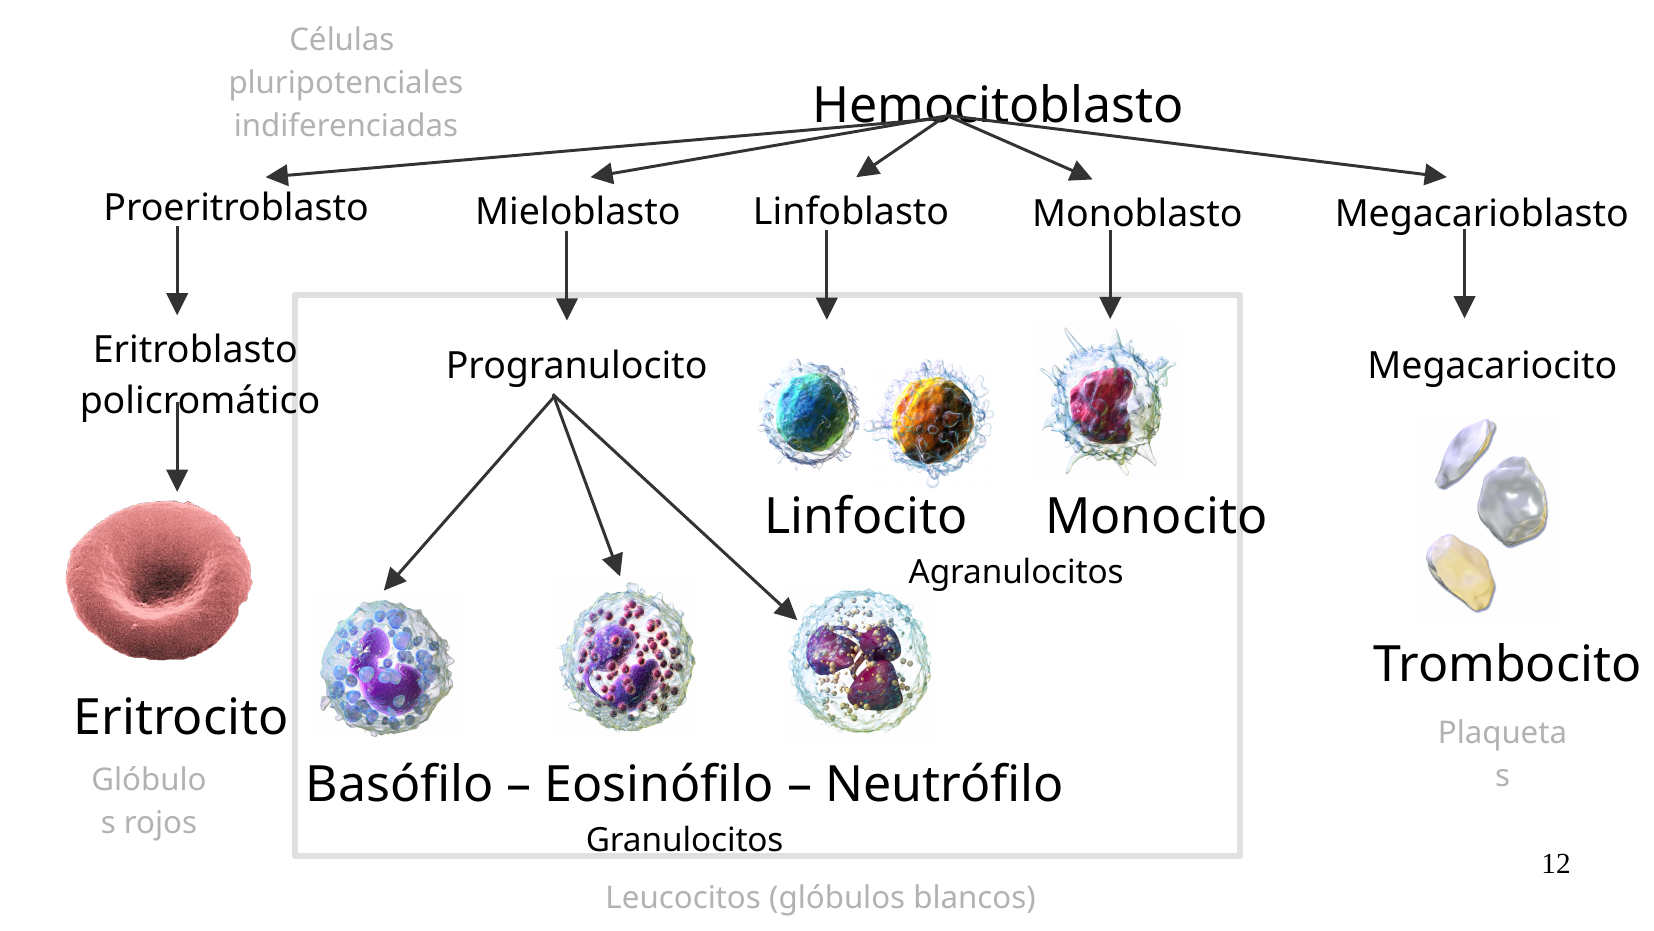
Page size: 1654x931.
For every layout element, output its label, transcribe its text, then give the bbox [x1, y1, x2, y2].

text_box Linfocito Monocito Agranulocitos [750, 472, 1218, 588]
text_box Leucocitos (glóbulos blancos) [590, 867, 1056, 931]
text_box Hemocitoblasto [964, 120, 1020, 127]
picture [755, 354, 999, 472]
text_box Hemocitoblasto [934, 118, 967, 127]
text_box Progranulocito [431, 330, 681, 384]
text_box Hemocitoblasto [797, 61, 1190, 127]
picture [1033, 324, 1182, 480]
text_box Eritrocito [59, 673, 276, 749]
text_box Megacarioblasto [1320, 179, 1586, 232]
text_box Eritroblasto policromático [65, 315, 298, 406]
text_box Linfoblasto [738, 177, 937, 230]
picture [1417, 413, 1562, 621]
picture [785, 583, 934, 741]
text_box Células pluripotenciales indiferenciadas [213, 9, 502, 119]
picture [549, 576, 697, 739]
text_box Trombocito [1358, 620, 1619, 695]
picture [312, 590, 461, 739]
text_box Basófilo – Eosinófilo – Neutrófilo Granulocitos [291, 740, 986, 855]
text_box Proeritroblasto [88, 173, 338, 226]
text_box Megacariocito [1352, 330, 1588, 384]
text_box Glóbulos rojos [76, 749, 237, 827]
text_box Monoblasto [1017, 179, 1220, 232]
picture [64, 496, 254, 663]
text_box Mieloblasto [460, 177, 661, 230]
text_box Plaquetas [1423, 702, 1583, 780]
